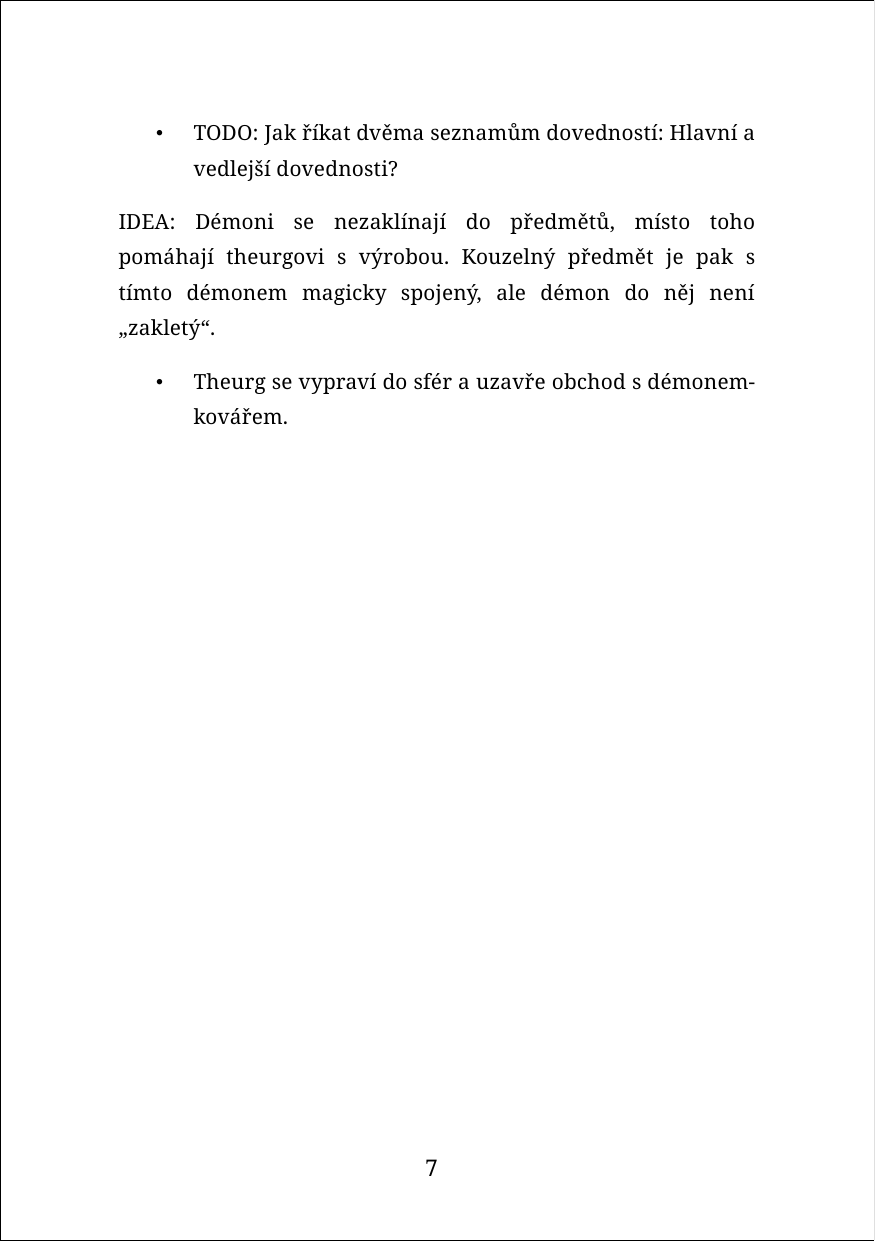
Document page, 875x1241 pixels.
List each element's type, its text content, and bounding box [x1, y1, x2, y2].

list Theurg se vypraví do sfér a uzavře obchod s démonem-kovářem. [156, 367, 756, 431]
text IDEA: Démoni se nezaklínají do předmětů, místo toho pomáhají theurgovi s výrobou. Kouzelný předmět je pak s tímto démonem magicky spojený, ale démon do něj není „zakletý“. [118, 207, 756, 342]
list TODO: Jak říkat dvěma seznamům dovedností: Hlavní a vedlejší dovednosti? [156, 118, 756, 182]
